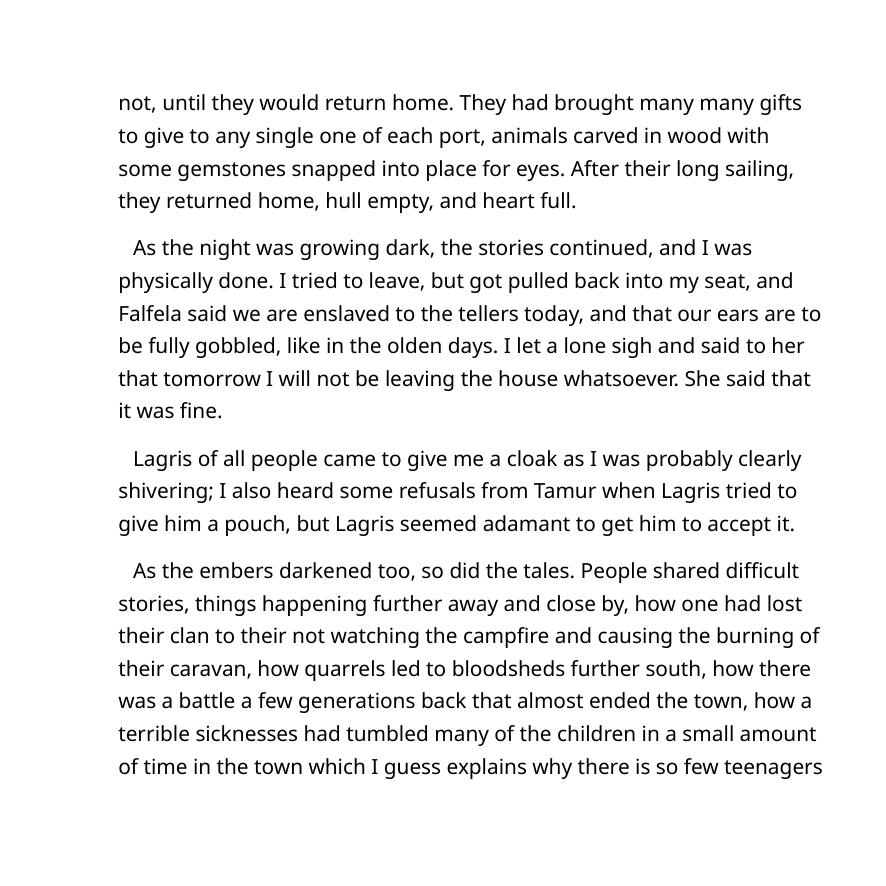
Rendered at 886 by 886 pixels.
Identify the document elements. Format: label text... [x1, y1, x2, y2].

text Lagris of all people came to give me a cloak as I was probably clearly shivering; I also heard some refusals from Tamur when Lagris tried to give him a pouch, but Lagris seemed adamant to get him to accept it. [118, 444, 827, 537]
text not, until they would return home. They had brought many many gifts to give to any single one of each port, animals carved in wood with some gemstones snapped into place for eyes. After their long sailing, they returned home, hull empty, and heart full. [118, 88, 827, 215]
text As the night was growing dark, the stories continued, and I was physically done. I tried to leave, but got pulled back into my seat, and Falfela said we are enslaved to the tellers today, and that our ears are to be fully gobbled, like in the olden days. I let a lone sigh and said to her that tomorrow I will not be leaving the house whatsoever. She said that it was fine. [118, 233, 827, 425]
text As the embers darkened too, so did the tales. People shared difficult stories, things happening further away and close by, how one had lost their clan to their not watching the campfire and causing the burning of their caravan, how quarrels led to bloodsheds further south, how there was a battle a few generations back that almost ended the town, how a terrible sicknesses had tumbled many of the children in a small amount of time in the town which I guess explains why there is so few teenagers [118, 556, 827, 780]
